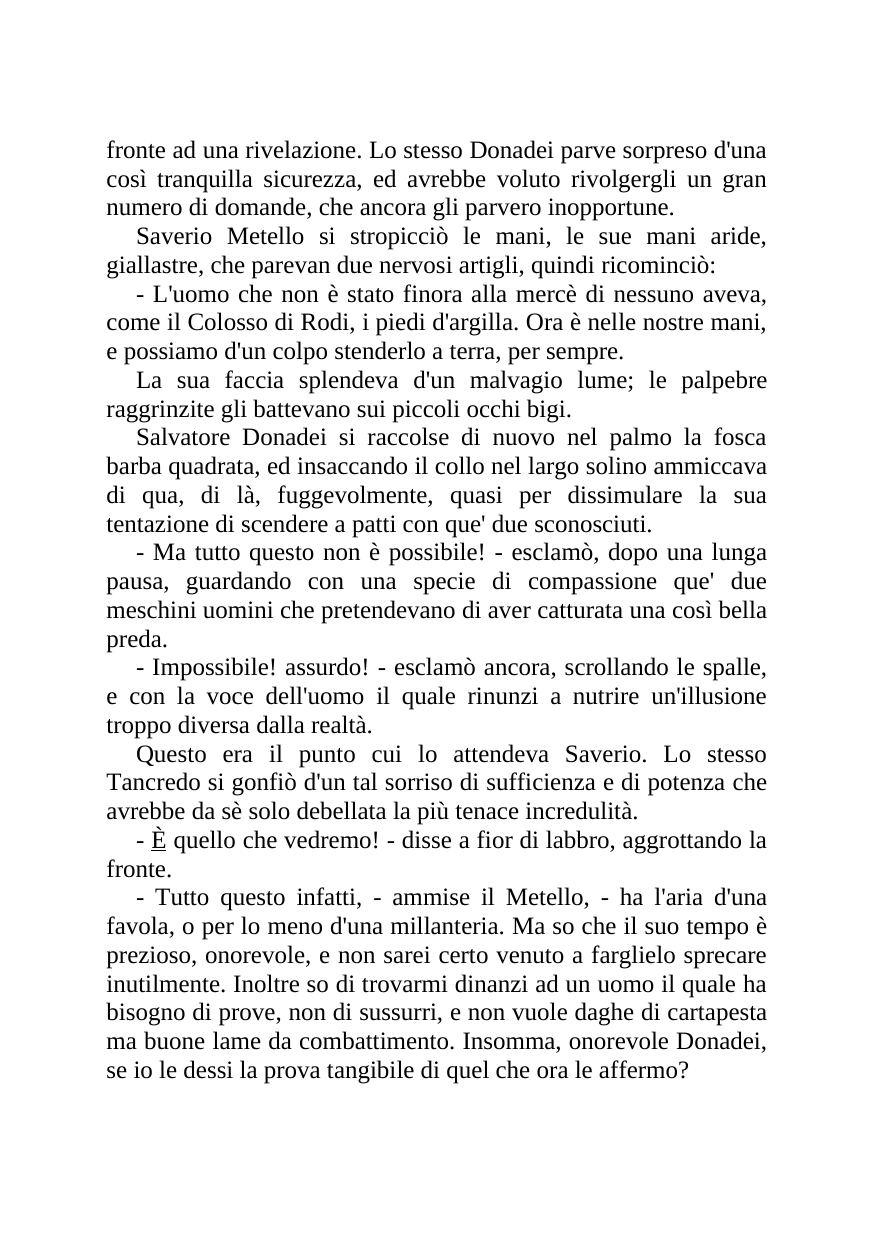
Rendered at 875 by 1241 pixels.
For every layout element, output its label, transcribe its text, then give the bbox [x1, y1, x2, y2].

text Questo era il punto cui lo attendeva Saverio. Lo stesso Tancredo si gonfiò d'un tal sorriso di sufficienza e di potenza che avrebbe da sè solo debellata la più tenace incredulità. [106, 739, 768, 825]
text fronte ad una rivelazione. Lo stesso Donadei parve sorpreso d'una così tranquilla sicurezza, ed avrebbe voluto rivolgergli un gran numero di domande, che ancora gli parvero inopportune. [106, 135, 768, 221]
text - Impossibile! assurdo! - esclamò ancora, scrollando le spalle, e con la voce dell'uomo il quale rinunzi a nutrire un'illusione troppo diversa dalla realtà. [106, 652, 768, 739]
text - È quello che vedremo! - disse a fior di labbro, aggrottando la fronte. [106, 825, 768, 882]
text - Ma tutto questo non è possibile! - esclamò, dopo una lunga pausa, guardando con una specie di compassione que' due meschini uomini che pretendevano di aver catturata una così bella preda. [106, 537, 768, 652]
text La sua faccia splendeva d'un malvagio lume; le palpebre raggrinzite gli battevano sui piccoli occhi bigi. [106, 365, 768, 422]
text - L'uomo che non è stato finora alla mercè di nessuno aveva, come il Colosso di Rodi, i piedi d'argilla. Ora è nelle nostre mani, e possiamo d'un colpo stenderlo a terra, per sempre. [106, 279, 768, 365]
text Saverio Metello si stropicciò le mani, le sue mani aride, giallastre, che parevan due nervosi artigli, quindi ricominciò: [106, 221, 768, 279]
text Salvatore Donadei si raccolse di nuovo nel palmo la fosca barba quadrata, ed insaccando il collo nel largo solino ammiccava di qua, di là, fuggevolmente, quasi per dissimulare la sua tentazione di scendere a patti con que' due sconosciuti. [106, 422, 768, 537]
text - Tutto questo infatti, - ammise il Metello, - ha l'aria d'una favola, o per lo meno d'una millanteria. Ma so che il suo tempo è prezioso, onorevole, e non sarei certo venuto a farglielo sprecare inutilmente. Inoltre so di trovarmi dinanzi ad un uomo il quale ha bisogno di prove, non di sussurri, e non vuole daghe di cartapesta ma buone lame da combattimento. Insomma, onorevole Donadei, se io le dessi la prova tangibile di quel che ora le affermo? [106, 882, 768, 1084]
